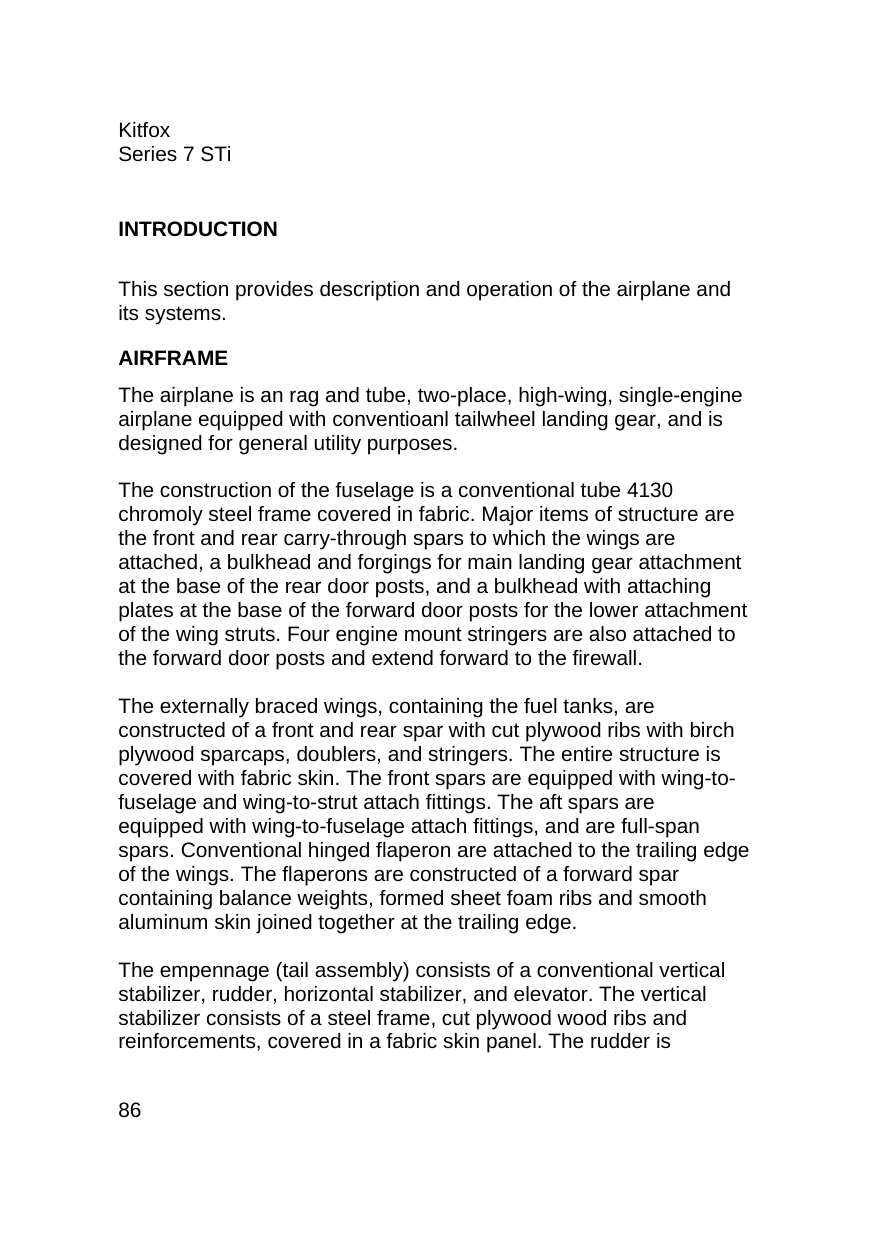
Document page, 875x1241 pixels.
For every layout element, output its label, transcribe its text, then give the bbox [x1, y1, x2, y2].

text The airplane is an rag and tube, two-place, high-wing, single-engine airplane equipped with conventioanl tailwheel landing gear, and is designed for general utility purposes. [118, 382, 756, 454]
text The construction of the fuselage is a conventional tube 4130 chromoly steel frame covered in fabric. Major items of structure are the front and rear carry-through spars to which the wings are attached, a bulkhead and forgings for main landing gear attachment at the base of the rear door posts, and a bulkhead with attaching plates at the base of the forward door posts for the lower attachment of the wing struts. Four engine mount stringers are also attached to the forward door posts and extend forward to the firewall. [118, 478, 756, 670]
subtitle AIRFRAME [118, 346, 756, 370]
text equipped with wing-to-fuselage attach fittings, and are full-span spars. Conventional hinged flaperon are attached to the trailing edge of the wings. The flaperons are constructed of a forward spar containing balance weights, formed sheet foam ribs and smooth aluminum skin joined together at the trailing edge. [118, 814, 756, 933]
text This section provides description and operation of the airplane and its systems. [118, 277, 756, 325]
text The externally braced wings, containing the fuel tanks, are constructed of a front and rear spar with cut plywood ribs with birch plywood sparcaps, doublers, and stringers. The entire structure is covered with fabric skin. The front spars are equipped with wing-to-fuselage and wing-to-strut attach fittings. The aft spars are [118, 694, 756, 814]
subtitle INTRODUCTION [118, 217, 756, 241]
text The empennage (tail assembly) consists of a conventional vertical stabilizer, rudder, horizontal stabilizer, and elevator. The vertical stabilizer consists of a steel frame, cut plywood wood ribs and reinforcements, covered in a fabric skin panel. The rudder is [118, 957, 756, 1053]
